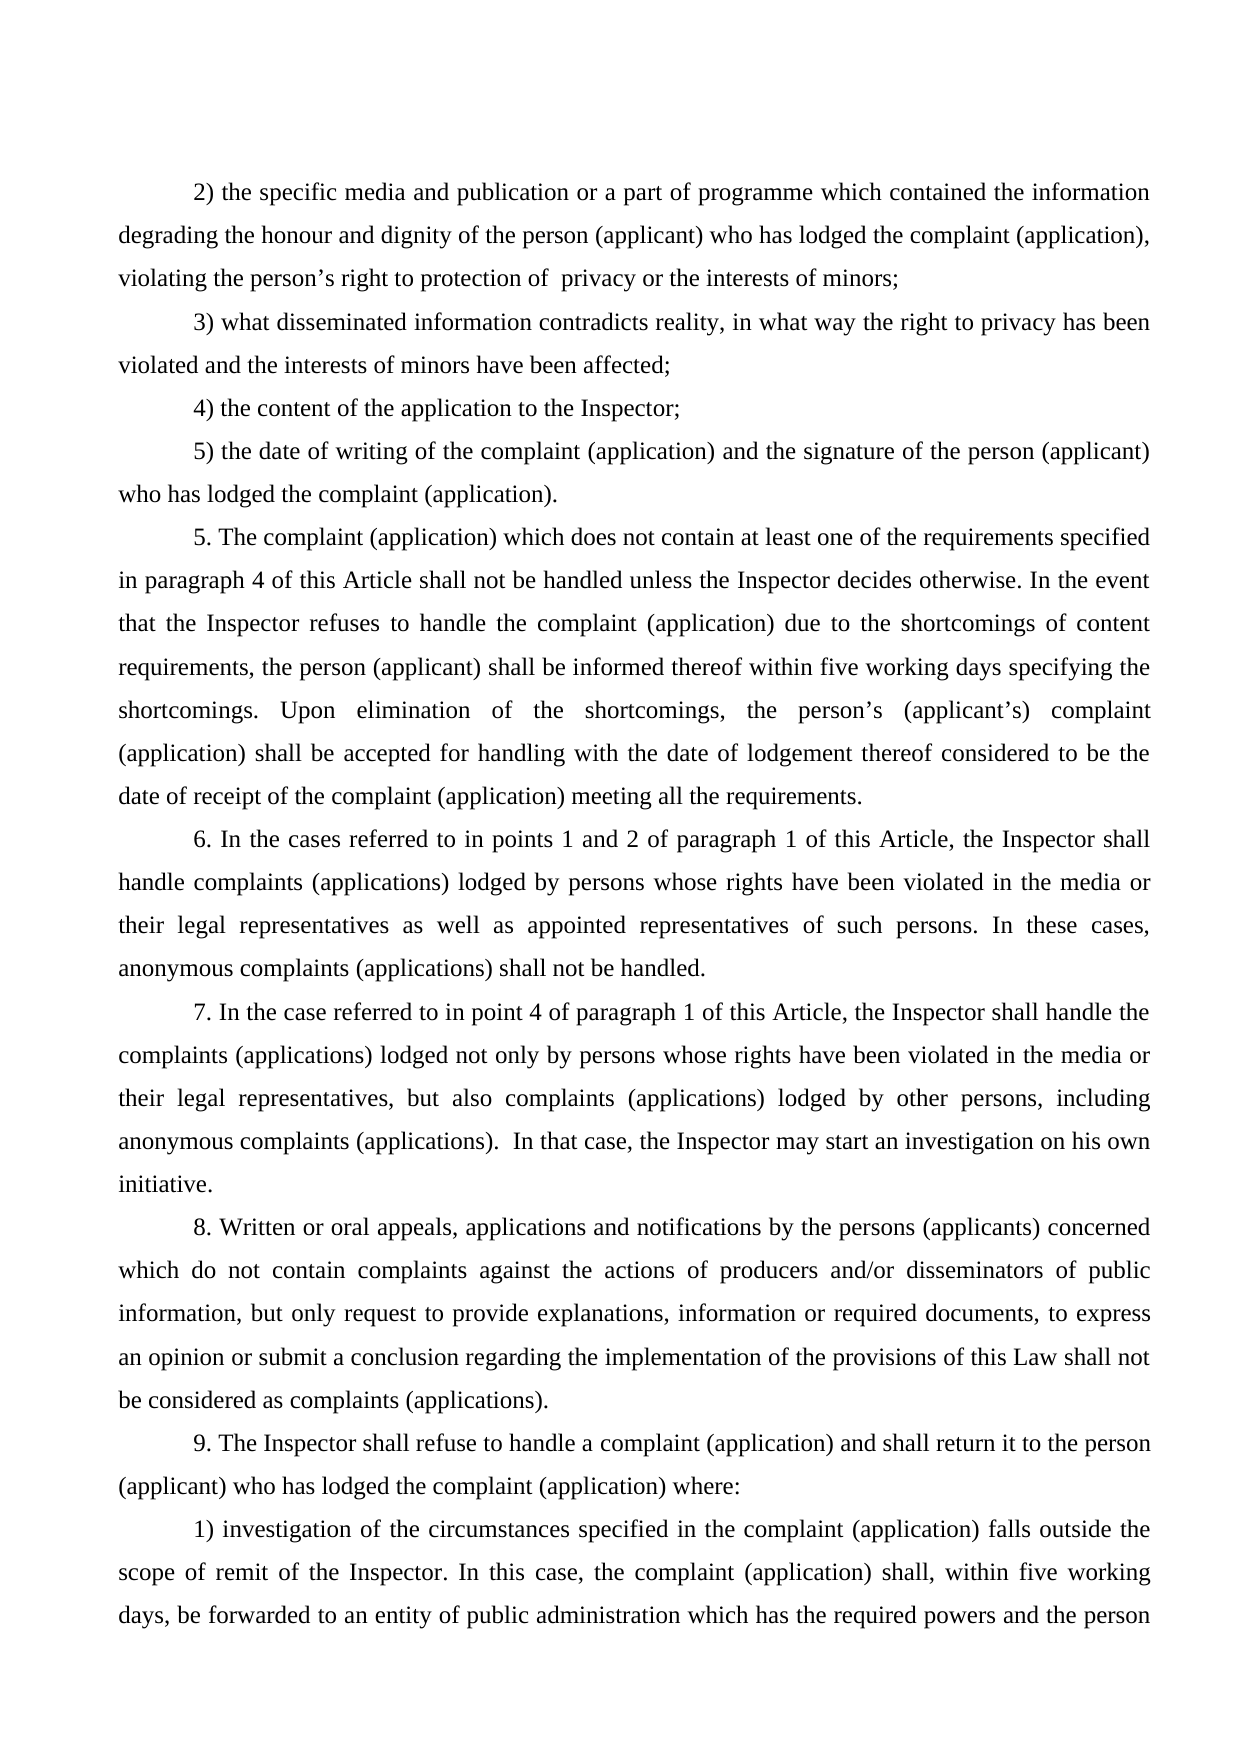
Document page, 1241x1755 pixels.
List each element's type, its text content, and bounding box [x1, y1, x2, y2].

text 6. In the cases referred to in points 1 and 2 of paragraph 1 of this Article, the Inspector shall handle complaints (applications) lodged by persons whose rights have been violated in the media or their legal representatives as well as appointed representatives of such persons. In these cases, anonymous complaints (applications) shall not be handled. [118, 824, 1152, 982]
text 2) the specific media and publication or a part of programme which contained the information degrading the honour and dignity of the person (applicant) who has lodged the complaint (application), violating the person’s right to protection of privacy or the interests of minors; [118, 177, 1152, 292]
text 9. The Inspector shall refuse to handle a complaint (application) and shall return it to the person (applicant) who has lodged the complaint (application) where: [118, 1428, 1152, 1500]
text 5. The complaint (application) which does not contain at least one of the requirements specified in paragraph 4 of this Article shall not be handled unless the Inspector decides otherwise. In the event that the Inspector refuses to handle the complaint (application) due to the shortcomings of content requirements, the person (applicant) shall be informed thereof within five working days specifying the shortcomings. Upon elimination of the shortcomings, the person’s (applicant’s) complaint (application) shall be accepted for handling with the date of lodgement thereof considered to be the date of receipt of the complaint (application) meeting all the requirements. [118, 522, 1152, 810]
text 7. In the case referred to in point 4 of paragraph 1 of this Article, the Inspector shall handle the complaints (applications) lodged not only by persons whose rights have been violated in the media or their legal representatives, but also complaints (applications) lodged by other persons, including anonymous complaints (applications). In that case, the Inspector may start an investigation on his own initiative. [118, 997, 1152, 1198]
text 5) the date of writing of the complaint (application) and the signature of the person (applicant) who has lodged the complaint (application). [118, 436, 1152, 508]
text 3) what disseminated information contradicts reality, in what way the right to privacy has been violated and the interests of minors have been affected; [118, 307, 1152, 378]
text 4) the content of the application to the Inspector; [118, 393, 1152, 422]
text 8. Written or oral appeals, applications and notifications by the persons (applicants) concerned which do not contain complaints against the actions of producers and/or disseminators of public information, but only request to provide explanations, information or required documents, to express an opinion or submit a conclusion regarding the implementation of the provisions of this Law shall not be considered as complaints (applications). [118, 1212, 1152, 1413]
text 1) investigation of the circumstances specified in the complaint (application) falls outside the scope of remit of the Inspector. In this case, the complaint (application) shall, within five working days, be forwarded to an entity of public administration which has the required powers and the person [118, 1514, 1152, 1629]
